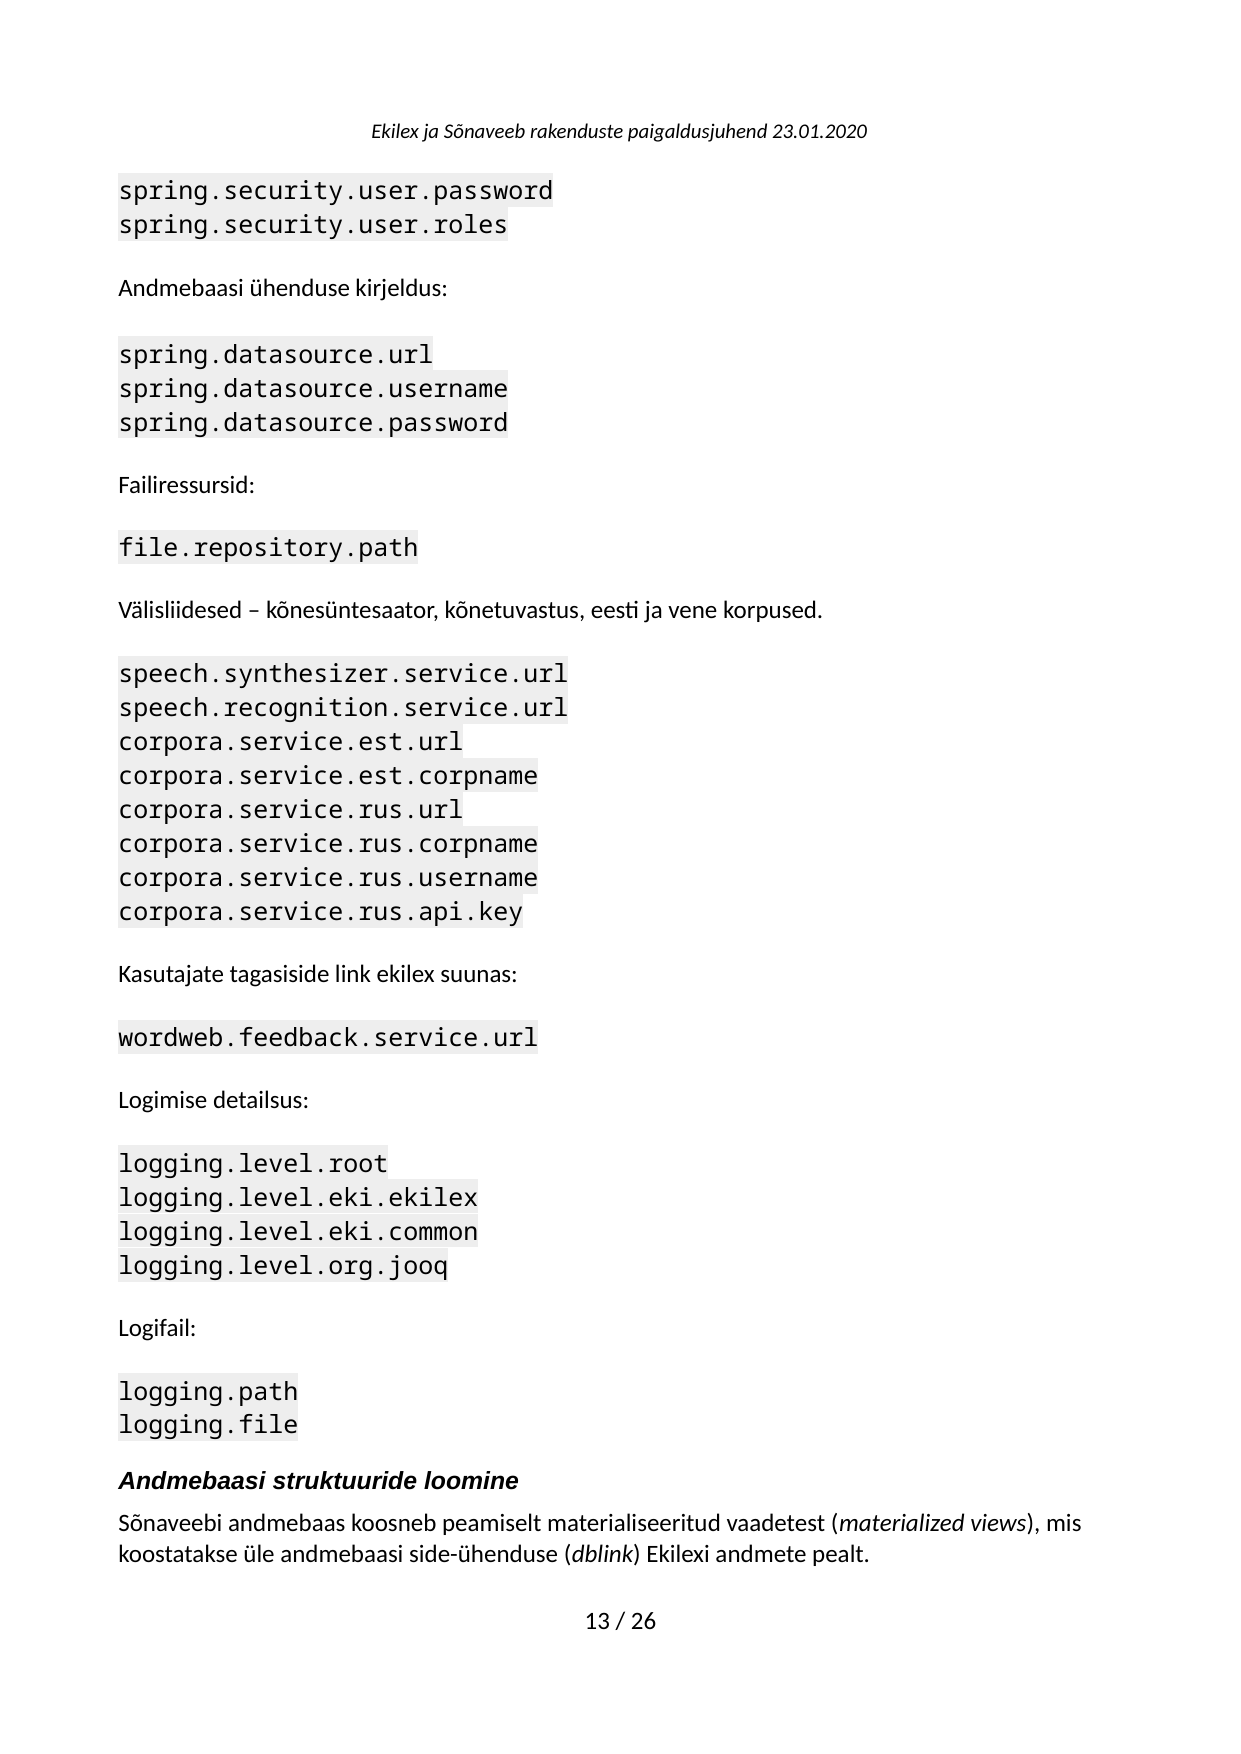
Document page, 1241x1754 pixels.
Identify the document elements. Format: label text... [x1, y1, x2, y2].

text spring.datasource.url [118, 336, 1122, 370]
text Andmebaasi ühenduse kirjeldus: [118, 272, 1122, 302]
text logging.level.root [118, 1145, 1122, 1179]
text logging.level.eki.common [118, 1213, 1122, 1247]
text spring.security.user.roles [118, 207, 1122, 241]
text spring.datasource.username [118, 370, 1122, 404]
text Sõnaveebi andmebaas koosneb peamiselt materialiseeritud vaadetest (materialized views), mis koostatakse üle andmebaasi side-ühenduse (dblink) Ekilexi andmete pealt. [118, 1507, 1122, 1568]
subtitle Andmebaasi struktuuride loomine [118, 1466, 1122, 1495]
text spring.security.user.password [118, 173, 1122, 207]
text corpora.service.rus.api.key [118, 894, 1122, 928]
text Logimise detailsus: [118, 1084, 1122, 1115]
text file.repository.path [118, 530, 1122, 564]
text Logifail: [118, 1312, 1122, 1343]
text corpora.service.rus.url [118, 792, 1122, 826]
text corpora.service.est.url [118, 724, 1122, 758]
text wordweb.feedback.service.url [118, 1020, 1122, 1054]
text logging.level.eki.ekilex [118, 1179, 1122, 1213]
text Välisliidesed – kõnesüntesaator, kõnetuvastus, eesti ja vene korpused. [118, 594, 1122, 625]
text logging.level.org.jooq [118, 1247, 1122, 1282]
text corpora.service.rus.username [118, 860, 1122, 894]
text Kasutajate tagasiside link ekilex suunas: [118, 959, 1122, 989]
text Failiressursid: [118, 469, 1122, 499]
text corpora.service.rus.corpname [118, 826, 1122, 860]
text speech.recognition.service.url [118, 690, 1122, 724]
text corpora.service.est.corpname [118, 758, 1122, 792]
text logging.path [118, 1373, 1122, 1407]
text spring.datasource.password [118, 404, 1122, 438]
text logging.file [118, 1407, 1122, 1441]
text speech.synthesizer.service.url [118, 656, 1122, 690]
